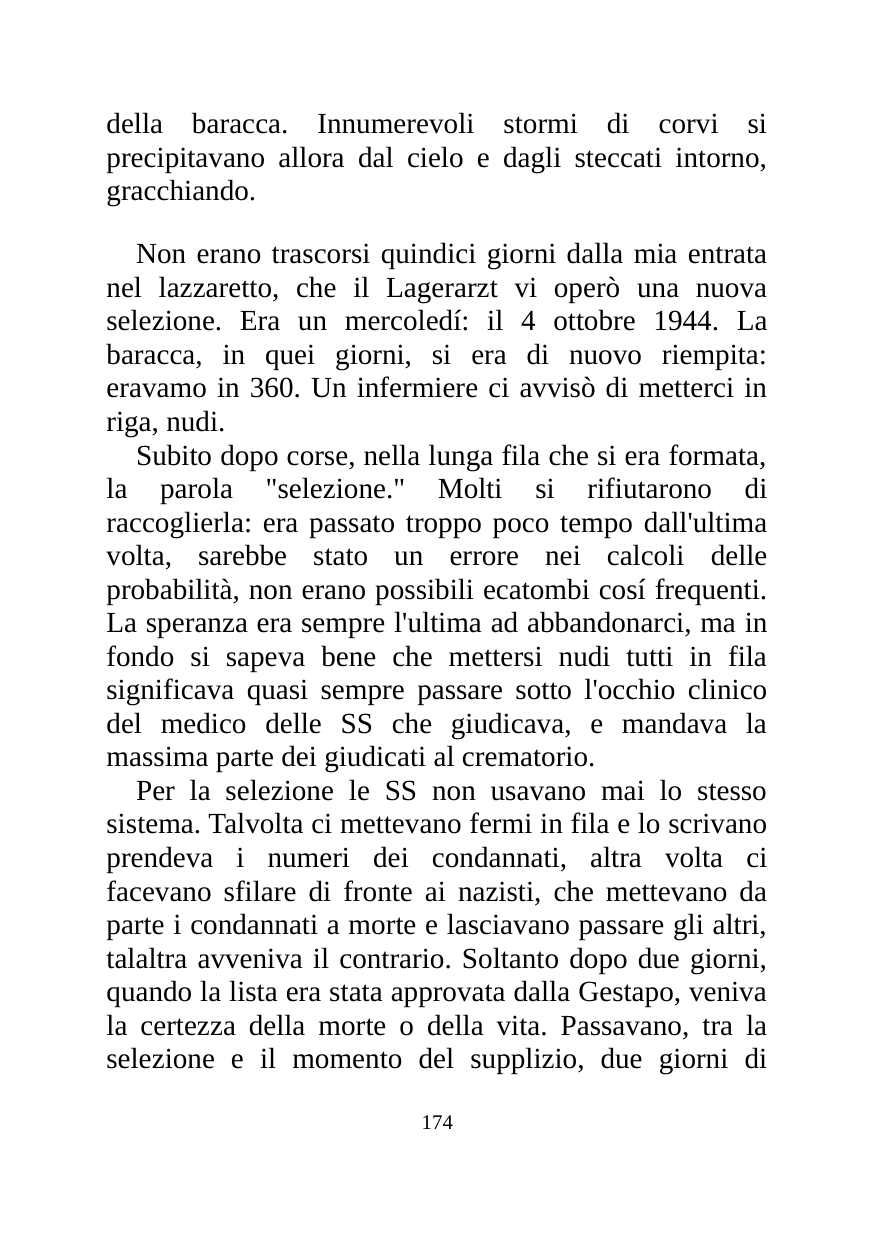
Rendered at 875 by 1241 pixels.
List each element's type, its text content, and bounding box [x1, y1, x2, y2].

text Per la selezione le SS non usavano mai lo stesso sistema. Talvolta ci mettevano fermi in fila e lo scrivano prendeva i numeri dei condannati, altra volta ci facevano sfilare di fronte ai nazisti, che mettevano da parte i condannati a morte e lasciavano passare gli altri, talaltra avveniva il contrario. Soltanto dopo due giorni, quando la lista era stata approvata dalla Gestapo, veniva la certezza della morte o della vita. Passavano, tra la selezione e il momento del supplizio, due giorni di [106, 773, 768, 1075]
text Non erano trascorsi quindici giorni dalla mia entrata nel lazzaretto, che il Lagerarzt vi operò una nuova selezione. Era un mercoledí: il 4 ottobre 1944. La baracca, in quei giorni, si era di nuovo riempita: eravamo in 360. Un infermiere ci avvisò di metterci in riga, nudi. [106, 236, 768, 438]
text della baracca. Innumerevoli stormi di corvi si precipitavano allora dal cielo e dagli steccati intorno, gracchiando. [106, 106, 768, 207]
text Subito dopo corse, nella lunga fila che si era formata, la parola "selezione." Molti si rifiutarono di raccoglierla: era passato troppo poco tempo dall'ultima volta, sarebbe stato un errore nei calcoli delle probabilità, non erano possibili ecatombi cosí frequenti. La speranza era sempre l'ultima ad abbandonarci, ma in fondo si sapeva bene che mettersi nudi tutti in fila significava quasi sempre passare sotto l'occhio clinico del medico delle SS che giudicava, e mandava la massima parte dei giudicati al crematorio. [106, 438, 768, 773]
